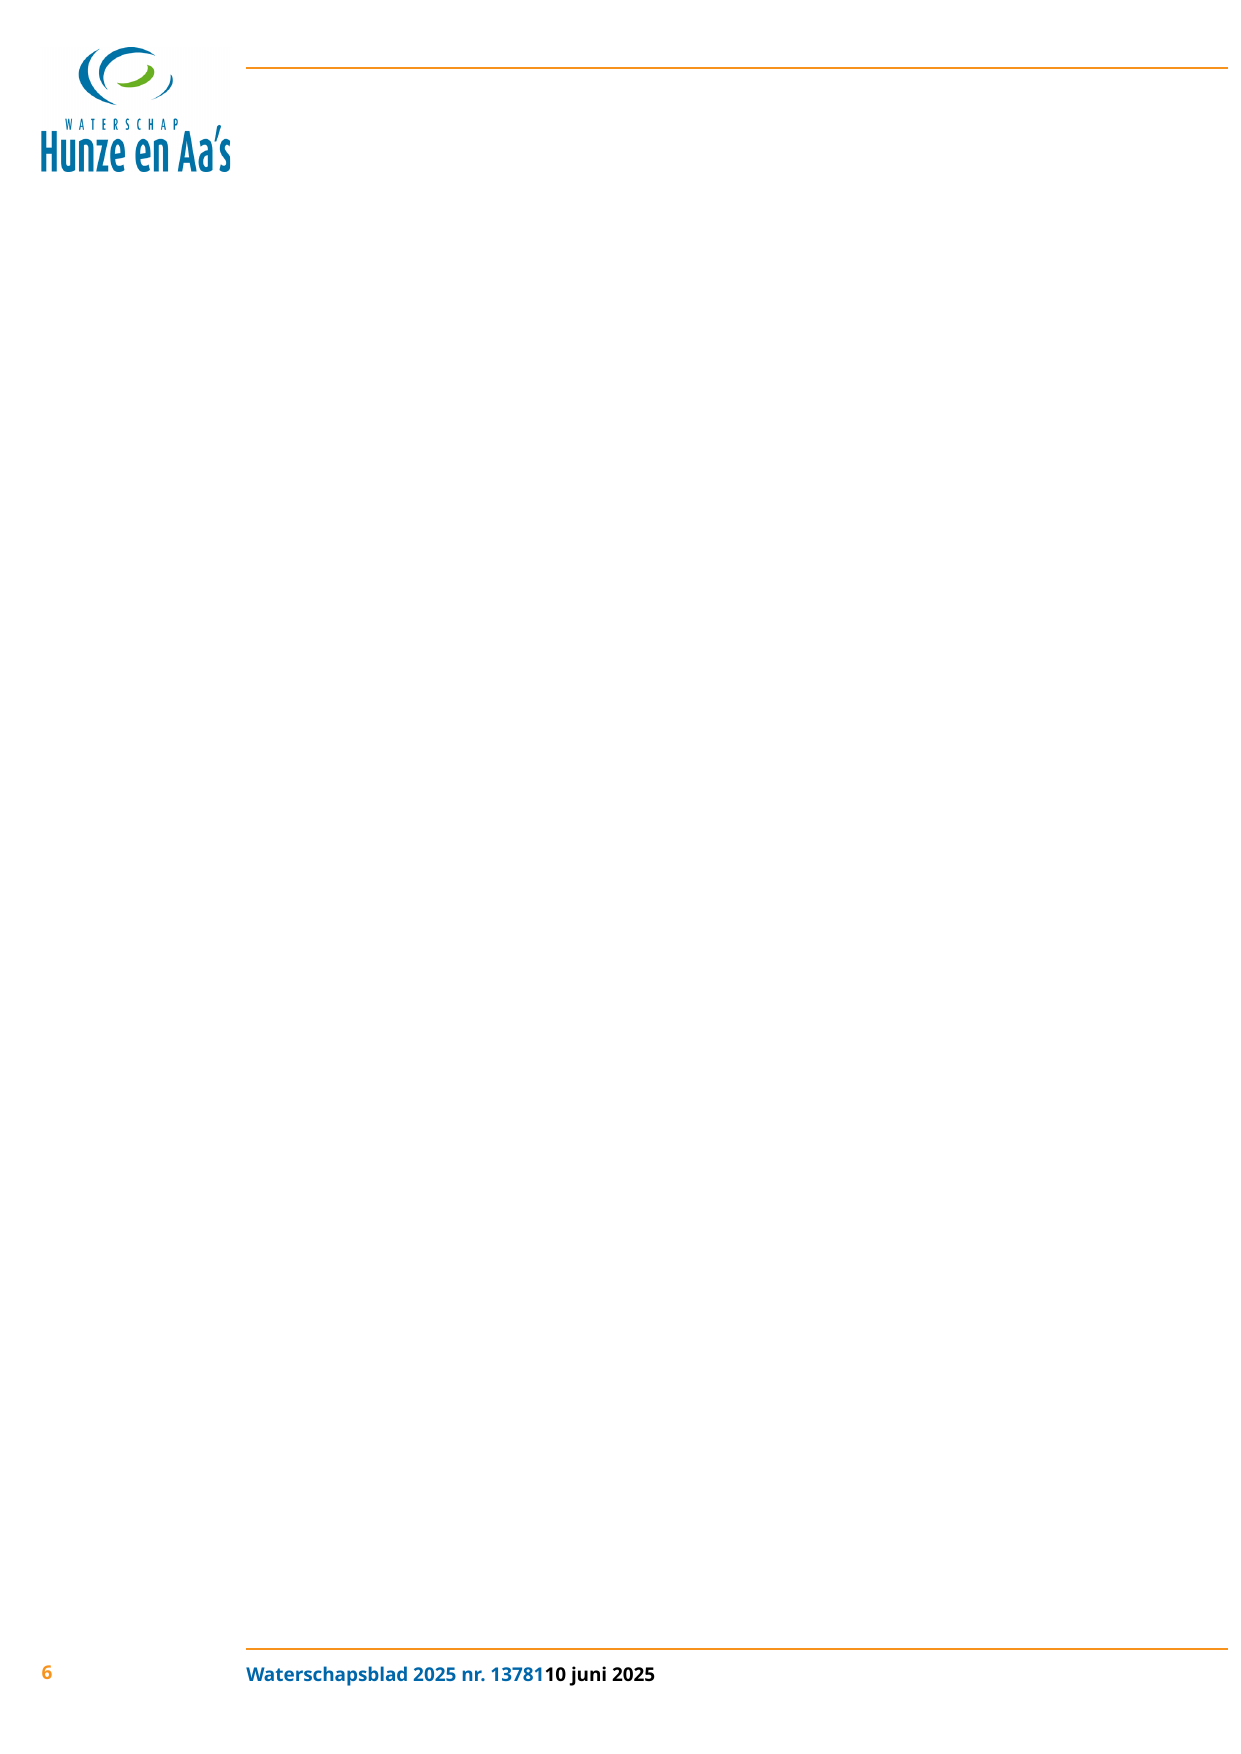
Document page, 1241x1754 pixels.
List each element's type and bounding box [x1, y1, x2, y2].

picture [183, 163, 191, 172]
picture [226, 145, 231, 156]
picture [41, 47, 231, 172]
picture [47, 154, 51, 172]
